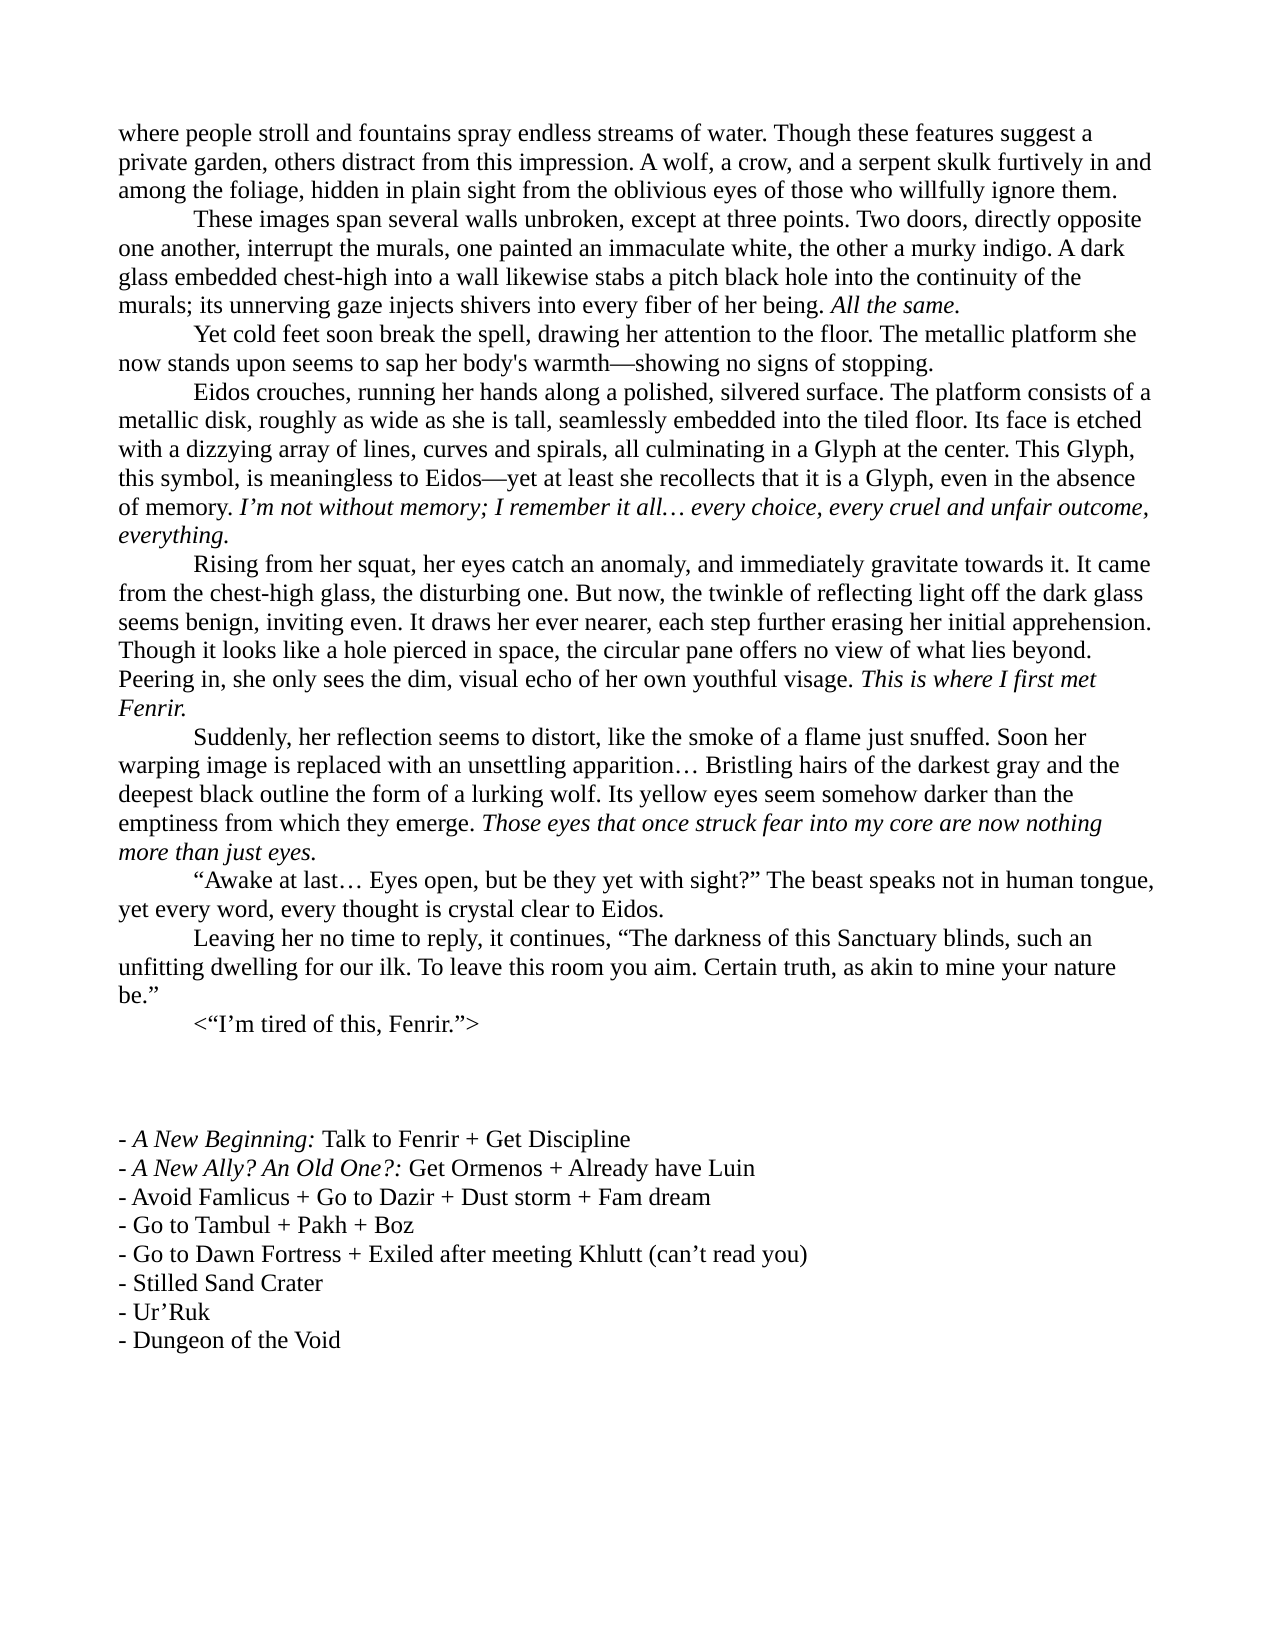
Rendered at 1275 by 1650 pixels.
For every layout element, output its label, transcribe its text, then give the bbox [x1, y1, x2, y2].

text <“I’m tired of this, Fenrir.”> [118, 1009, 1157, 1038]
text Suddenly, her reflection seems to distort, like the smoke of a flame just snuffed. Soon her warping image is replaced with an unsettling apparition… Bristling hairs of the darkest gray and the deepest black outline the form of a lurking wolf. Its yellow eyes seem somehow darker than the emptiness from which they emerge. Those eyes that once struck fear into my core are now nothing more than just eyes. [118, 722, 1157, 866]
text - Ur’Ruk [118, 1297, 1157, 1326]
text - Go to Dawn Fortress + Exiled after meeting Khlutt (can’t read you) [118, 1239, 1157, 1268]
text - Go to Tambul + Pakh + Boz [118, 1211, 1157, 1239]
text Rising from her squat, her eyes catch an anomaly, and immediately gravitate towards it. It came from the chest-high glass, the disturbing one. But now, the twinkle of reflecting light off the dark glass seems benign, inviting even. It draws her ever nearer, each step further erasing her initial apprehension. Though it looks like a hole pierced in space, the circular pane offers no view of what lies beyond. Peering in, she only sees the dim, visual echo of her own youthful visage. This is where I first met Fenrir. [118, 549, 1157, 722]
text - Dungeon of the Void [118, 1326, 1157, 1354]
text - A New Ally? An Old One?: Get Ormenos + Already have Luin [118, 1153, 1157, 1182]
text Eidos crouches, running her hands along a polished, silvered surface. The platform consists of a metallic disk, roughly as wide as she is tall, seamlessly embedded into the tiled floor. Its face is etched with a dizzying array of lines, curves and spirals, all culminating in a Glyph at the center. This Glyph, this symbol, is meaningless to Eidos—yet at least she recollects that it is a Glyph, even in the absence of memory. I’m not without memory; I remember it all… every choice, every cruel and unfair outcome, everything. [118, 377, 1157, 549]
text “Awake at last… Eyes open, but be they yet with sight?” The beast speaks not in human tongue, yet every word, every thought is crystal clear to Eidos. [118, 866, 1157, 923]
text - A New Beginning: Talk to Fenrir + Get Discipline [118, 1124, 1157, 1153]
text Leaving her no time to reply, it continues, “The darkness of this Sanctuary blinds, such an unfitting dwelling for our ilk. To leave this room you aim. Certain truth, as akin to mine your nature be.” [118, 923, 1157, 1009]
text These images span several walls unbroken, except at three points. Two doors, directly opposite one another, interrupt the murals, one painted an immaculate white, the other a murky indigo. A dark glass embedded chest-high into a wall likewise stabs a pitch black hole into the continuity of the murals; its unnerving gaze injects shivers into every fiber of her being. All the same. [118, 204, 1157, 319]
text Yet cold feet soon break the spell, drawing her attention to the floor. The metallic platform she now stands upon seems to sap her body's warmth—showing no signs of stopping. [118, 319, 1157, 377]
text where people stroll and fountains spray endless streams of water. Though these features suggest a private garden, others distract from this impression. A wolf, a crow, and a serpent skulk furtively in and among the foliage, hidden in plain sight from the oblivious eyes of those who willfully ignore them. [118, 118, 1157, 204]
text - Avoid Famlicus + Go to Dazir + Dust storm + Fam dream [118, 1182, 1157, 1211]
text - Stilled Sand Crater [118, 1268, 1157, 1297]
